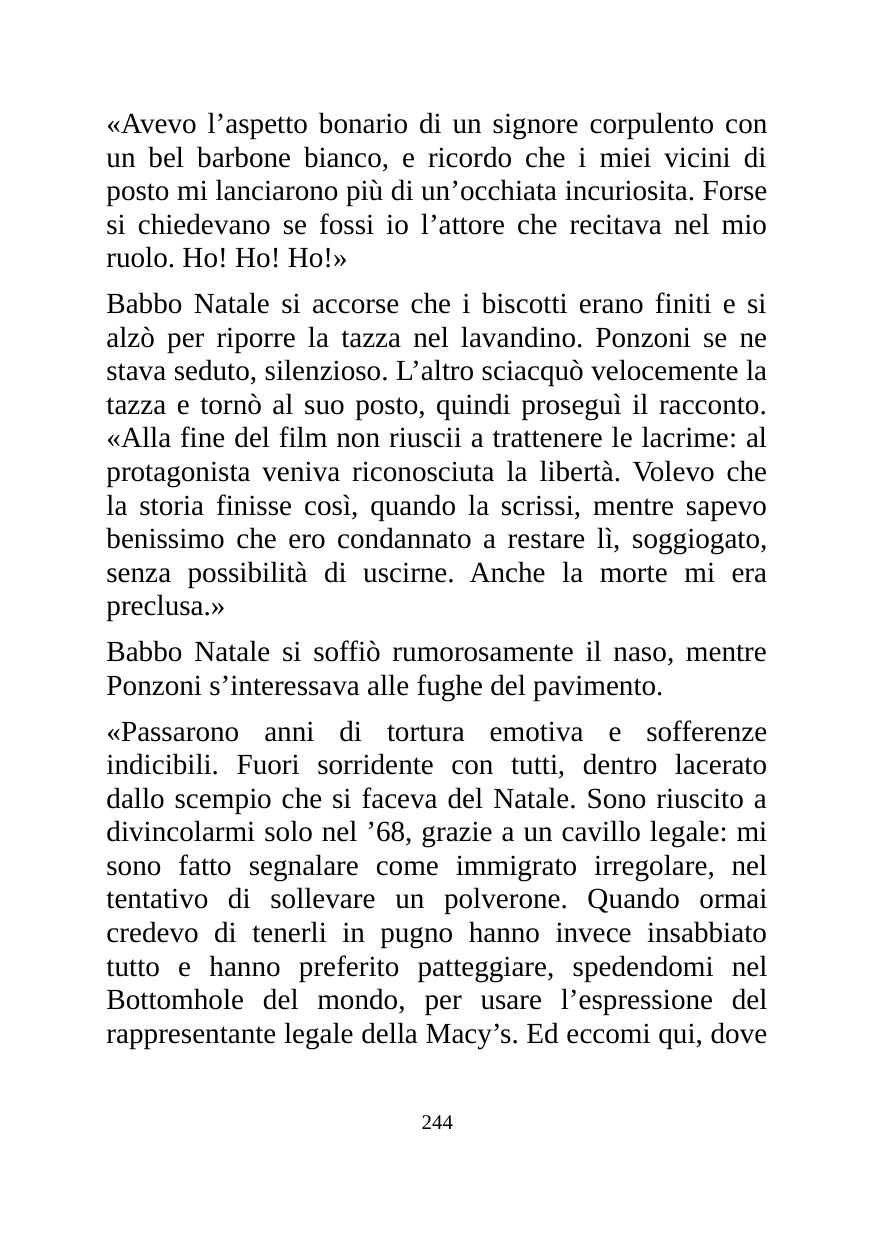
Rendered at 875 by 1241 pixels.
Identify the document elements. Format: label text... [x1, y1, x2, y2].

text Babbo Natale si soffiò rumorosamente il naso, mentre Ponzoni s’interessava alle fughe del pavimento. [106, 634, 768, 701]
text Babbo Natale si accorse che i biscotti erano finiti e si alzò per riporre la tazza nel lavandino. Ponzoni se ne stava seduto, silenzioso. L’altro sciacquò velocemente la tazza e tornò al suo posto, quindi proseguì il racconto. «Alla fine del film non riuscii a trattenere le lacrime: al protagonista veniva riconosciuta la libertà. Volevo che la storia finisse così, quando la scrissi, mentre sapevo benissimo che ero condannato a restare lì, soggiogato, senza possibilità di uscirne. Anche la morte mi era preclusa.» [106, 286, 768, 622]
text «Passarono anni di tortura emotiva e sofferenze indicibili. Fuori sorridente con tutti, dentro lacerato dallo scempio che si faceva del Natale. Sono riuscito a divincolarmi solo nel ’68, grazie a un cavillo legale: mi sono fatto segnalare come immigrato irregolare, nel tentativo di sollevare un polverone. Quando ormai credevo di tenerli in pugno hanno invece insabbiato tutto e hanno preferito patteggiare, spedendomi nel Bottomhole del mondo, per usare l’espressione del rappresentante legale della Macy’s. Ed eccomi qui, dove [106, 714, 768, 1049]
text «Avevo l’aspetto bonario di un signore corpulento con un bel barbone bianco, e ricordo che i miei vicini di posto mi lanciarono più di un’occhiata incuriosita. Forse si chiedevano se fossi io l’attore che recitava nel mio ruolo. Ho! Ho! Ho!» [106, 106, 768, 274]
